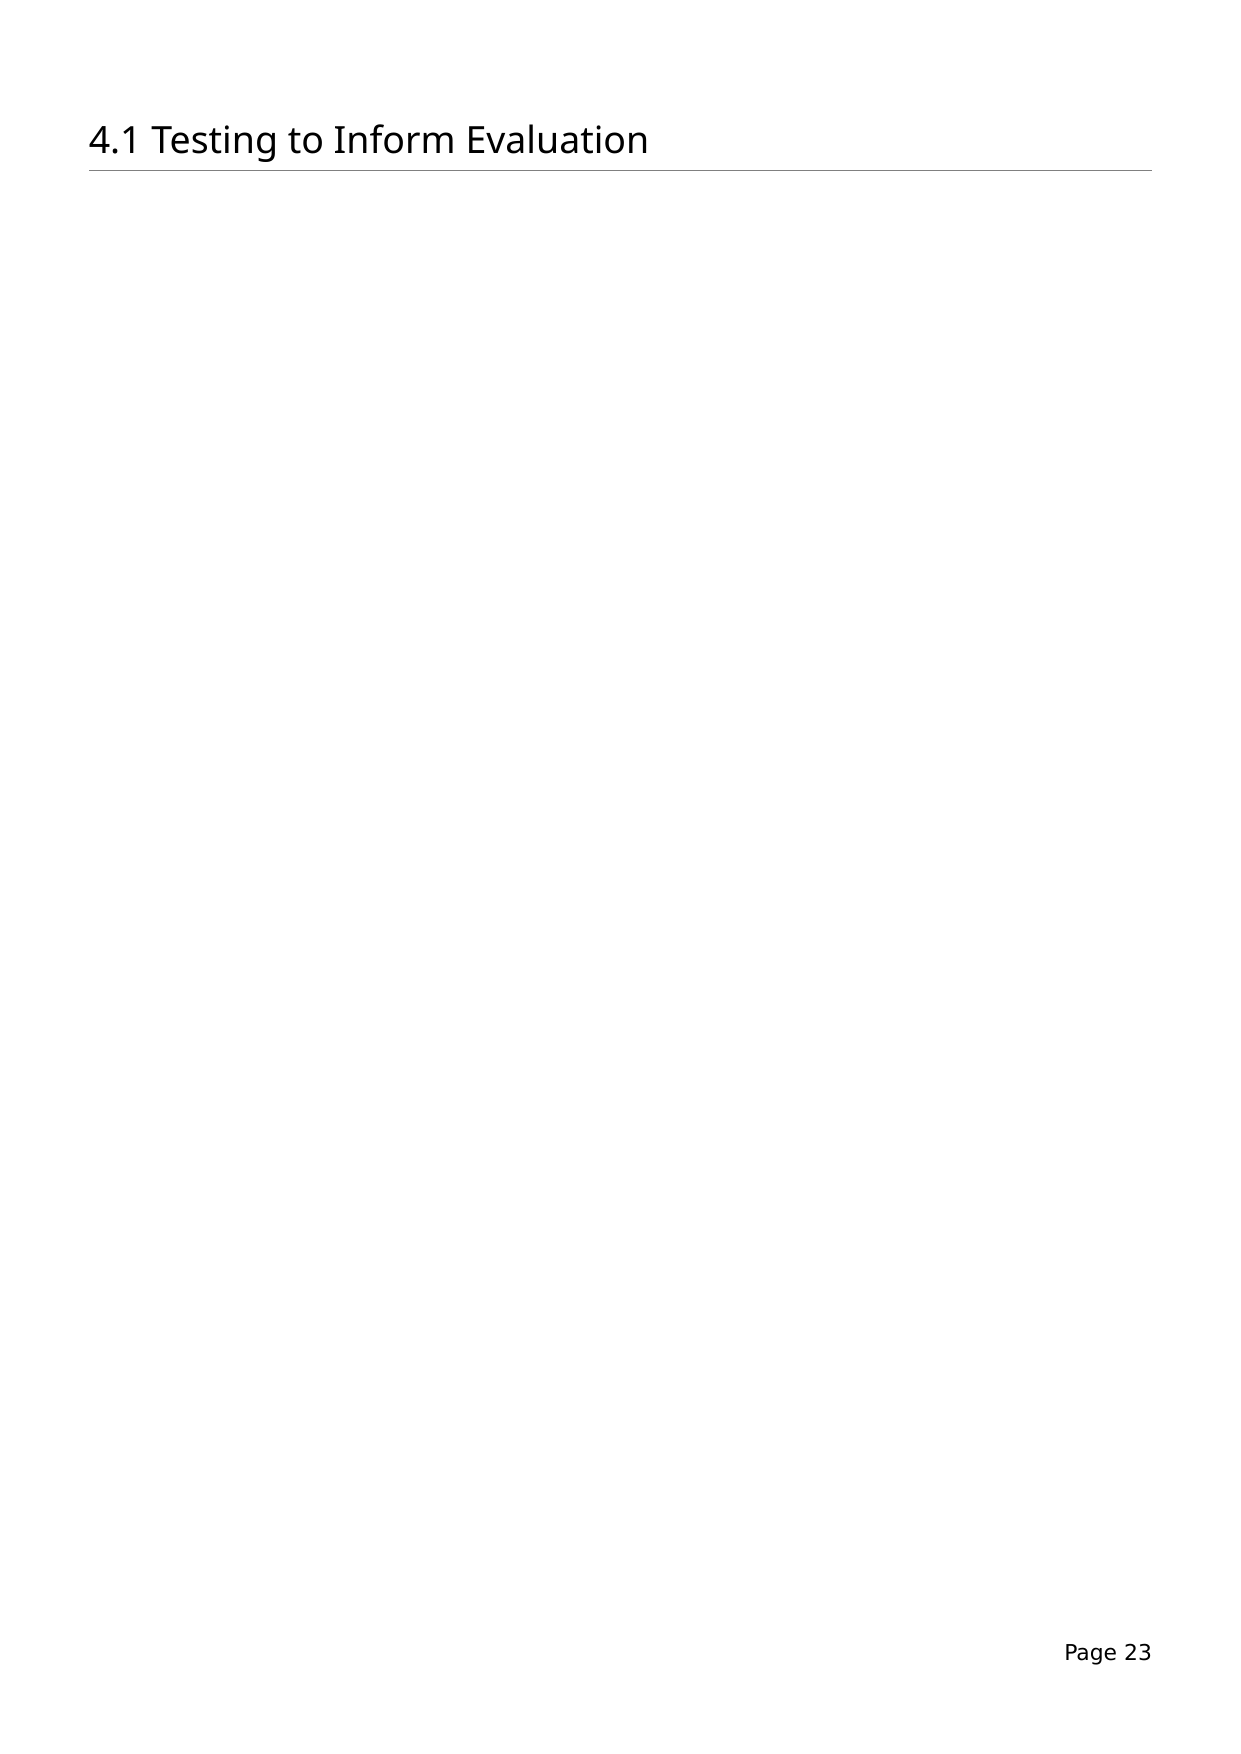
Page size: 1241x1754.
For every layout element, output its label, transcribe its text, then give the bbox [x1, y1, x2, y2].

subtitle 4.1 Testing to Inform Evaluation [88, 113, 1152, 171]
